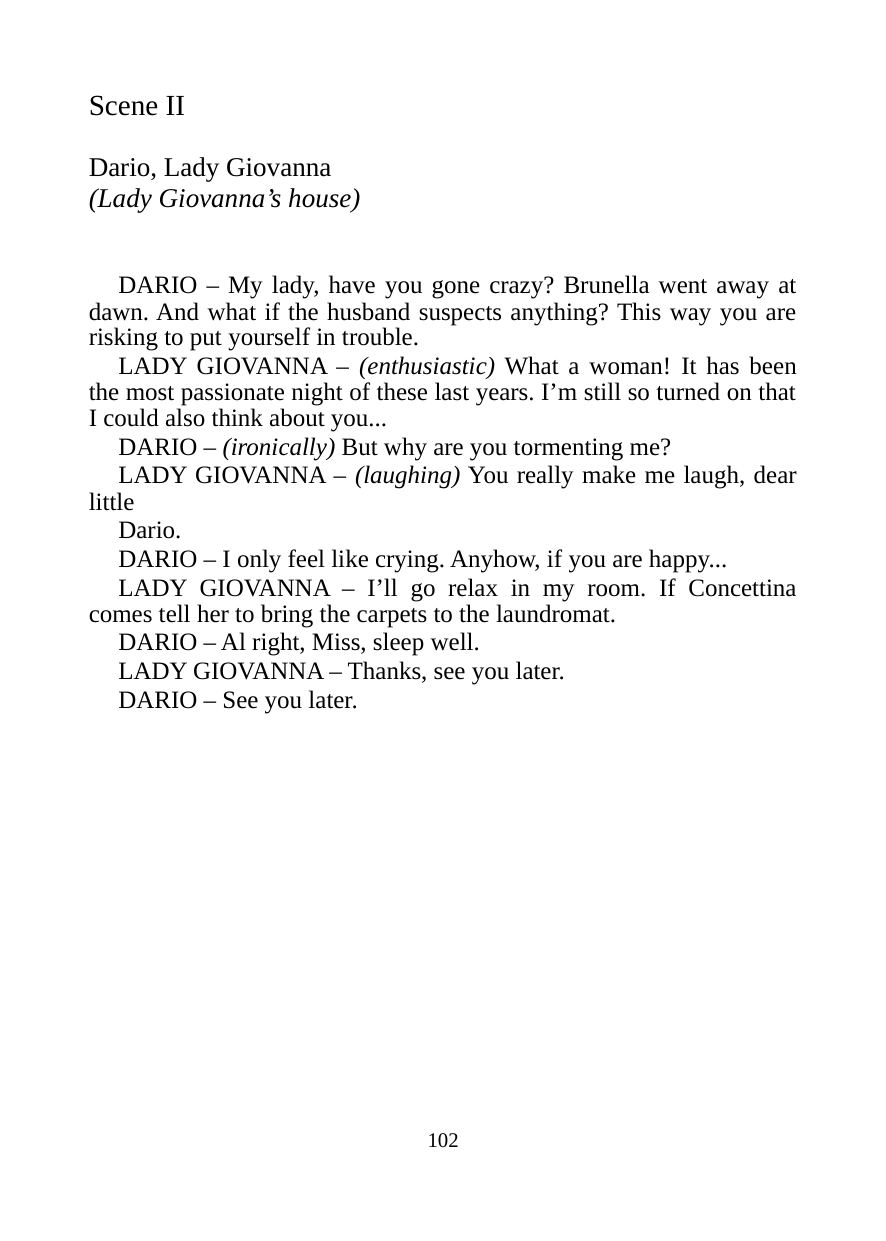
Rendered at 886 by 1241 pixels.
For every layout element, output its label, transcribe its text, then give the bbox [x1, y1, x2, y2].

text Scene II [88, 88, 797, 122]
text LADY GIOVANNA – (laughing) You really make me laugh, dear little [88, 461, 797, 515]
text Dario. [88, 515, 797, 544]
text DARIO – See you later. [88, 685, 797, 714]
text DARIO – My lady, have you gone crazy? Brunella went away at dawn. And what if the husband suspects anything? This way you are risking to put yourself in trouble. [88, 271, 797, 351]
text DARIO – (ironically) But why are you tormenting me? [88, 432, 797, 461]
text (Lady Giovanna’s house) [88, 182, 797, 213]
text DARIO – Al right, Miss, sleep well. [88, 627, 797, 656]
text LADY GIOVANNA – Thanks, see you later. [88, 656, 797, 685]
text LADY GIOVANNA – (enthusiastic) What a woman! It has been the most passionate night of these last years. I’m still so turned on that I could also think about you... [88, 351, 797, 432]
text LADY GIOVANNA – I’ll go relax in my room. If Concettina comes tell her to bring the carpets to the laundromat. [88, 573, 797, 627]
text Dario, Lady Giovanna [88, 151, 797, 182]
text DARIO – I only feel like crying. Anyhow, if you are happy... [88, 544, 797, 573]
